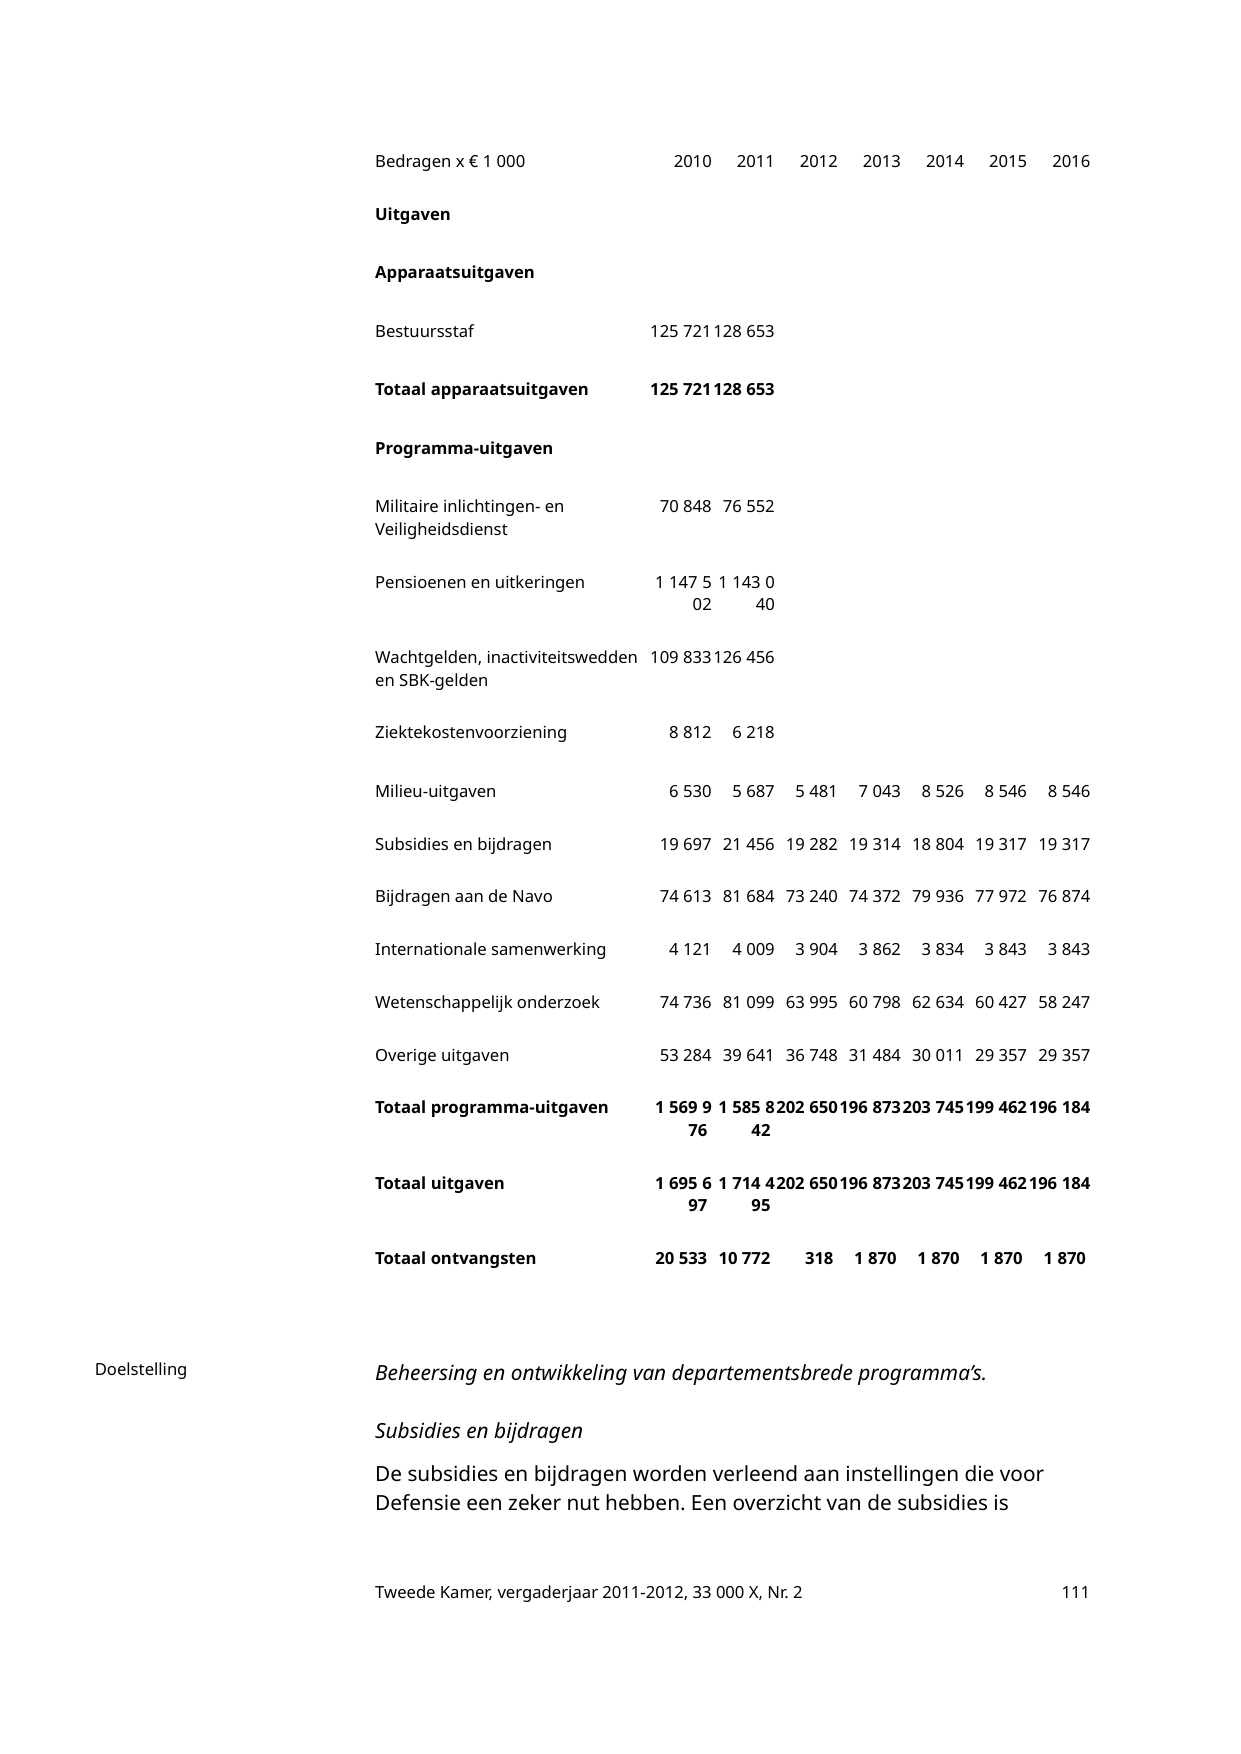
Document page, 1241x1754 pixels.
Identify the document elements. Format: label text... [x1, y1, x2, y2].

table_cell 1 870 [1027, 1247, 1090, 1299]
text Doelstelling [94, 1358, 328, 1381]
table_cell 203 745 [901, 1171, 964, 1247]
table_cell [775, 646, 838, 721]
table_cell [775, 378, 838, 436]
table_cell 6 530 [648, 780, 711, 832]
table_cell 70 848 [648, 495, 711, 570]
table_cell 6 218 [711, 721, 774, 779]
table_cell 4 009 [711, 938, 774, 990]
table_cell 8 546 [964, 780, 1027, 832]
table_cell 1 147 502 [648, 570, 711, 646]
table_cell 74 372 [838, 885, 901, 938]
table_cell Milieu-uitgaven [375, 780, 648, 832]
table_cell [901, 320, 964, 378]
table_cell 62 634 [901, 990, 964, 1043]
table_cell Ziektekostenvoorziening [375, 721, 648, 779]
table_cell 36 748 [775, 1043, 838, 1096]
table_cell [964, 495, 1027, 570]
table_cell [964, 203, 1027, 261]
table_cell 202 650 [775, 1171, 838, 1247]
table_cell 202 650 [775, 1096, 838, 1171]
table_cell Internationale samenwerking [375, 938, 648, 990]
table_cell Totaal apparaatsuitgaven [375, 378, 648, 436]
table_cell 31 484 [838, 1043, 901, 1096]
table_cell Militaire inlichtingen- en Veiligheidsdienst [375, 495, 648, 570]
table_header 2016 [1027, 150, 1090, 203]
table_cell Apparaatsuitgaven [375, 261, 648, 319]
table_cell [901, 378, 964, 436]
table_cell [964, 721, 1027, 779]
table_cell 10 772 [711, 1247, 774, 1299]
table_cell [775, 436, 838, 495]
table_cell [648, 203, 711, 261]
table_cell 73 240 [775, 885, 838, 938]
table_cell 125 721 [648, 378, 711, 436]
table_cell 109 833 [648, 646, 711, 721]
table_cell 19 317 [964, 832, 1027, 885]
table_cell 196 873 [838, 1096, 901, 1171]
table_header Bedragen x € 1 000 [375, 150, 648, 203]
table_cell 1 870 [901, 1247, 964, 1299]
table_cell 126 456 [711, 646, 774, 721]
table_cell [1027, 320, 1090, 378]
table_cell 8 526 [901, 780, 964, 832]
table_cell [775, 261, 838, 319]
table_cell 29 357 [1027, 1043, 1090, 1096]
table_cell 39 641 [711, 1043, 774, 1096]
table_cell [838, 721, 901, 779]
table_cell 19 697 [648, 832, 711, 885]
table_cell 8 546 [1027, 780, 1090, 832]
table_cell 19 282 [775, 832, 838, 885]
table_cell [901, 203, 964, 261]
table_cell [838, 203, 901, 261]
table_cell [775, 203, 838, 261]
table_cell [1027, 261, 1090, 319]
table_cell [838, 646, 901, 721]
table_cell 20 533 [648, 1247, 711, 1299]
table_cell Uitgaven [375, 203, 648, 261]
text Subsidies en bijdragen [375, 1416, 1090, 1444]
table_cell 1 585 842 [711, 1096, 774, 1171]
table_cell 81 099 [711, 990, 774, 1043]
table_cell 128 653 [711, 378, 774, 436]
table_cell 4 121 [648, 938, 711, 990]
table_cell [838, 378, 901, 436]
table_cell [711, 261, 774, 319]
table_cell 199 462 [964, 1096, 1027, 1171]
table_cell 3 904 [775, 938, 838, 990]
table_cell 77 972 [964, 885, 1027, 938]
table_cell 203 745 [901, 1096, 964, 1171]
text [94, 1381, 328, 1388]
table_header 2014 [901, 150, 964, 203]
table_cell 3 834 [901, 938, 964, 990]
table_cell [901, 261, 964, 319]
table_cell 21 456 [711, 832, 774, 885]
table_cell 7 043 [838, 780, 901, 832]
table_cell 19 317 [1027, 832, 1090, 885]
table_cell [901, 436, 964, 495]
table_cell 1 695 697 [648, 1171, 711, 1247]
table_cell [901, 570, 964, 646]
table_header 2011 [711, 150, 774, 203]
table_cell 76 552 [711, 495, 774, 570]
table_cell [1027, 203, 1090, 261]
table_cell [838, 261, 901, 319]
table_cell [964, 436, 1027, 495]
table_cell Pensioenen en uitkeringen [375, 570, 648, 646]
table_cell [1027, 646, 1090, 721]
table_cell 81 684 [711, 885, 774, 938]
table_cell [1027, 378, 1090, 436]
table_cell 125 721 [648, 320, 711, 378]
text Beheersing en ontwikkeling van departementsbrede programma’s. [375, 1358, 1090, 1386]
table_cell Totaal programma-uitgaven [375, 1096, 648, 1171]
table_cell 18 804 [901, 832, 964, 885]
table_cell Subsidies en bijdragen [375, 832, 648, 885]
table_cell 318 [775, 1247, 838, 1299]
table_cell [775, 320, 838, 378]
table_cell Programma-uitgaven [375, 436, 648, 495]
table_cell [775, 721, 838, 779]
table_cell 60 427 [964, 990, 1027, 1043]
table_cell 1 569 976 [648, 1096, 711, 1171]
table_cell 1 143 040 [711, 570, 774, 646]
table_cell Wachtgelden, inactiviteitswedden en SBK-gelden [375, 646, 648, 721]
table_cell [838, 570, 901, 646]
table_cell 60 798 [838, 990, 901, 1043]
table_cell [901, 646, 964, 721]
table_cell [838, 495, 901, 570]
table_cell [964, 570, 1027, 646]
table_cell [711, 436, 774, 495]
table_cell Totaal ontvangsten [375, 1247, 648, 1299]
table_cell 196 184 [1027, 1096, 1090, 1171]
table_cell 29 357 [964, 1043, 1027, 1096]
table_header 2015 [964, 150, 1027, 203]
table_cell Totaal uitgaven [375, 1171, 648, 1247]
table_cell [964, 261, 1027, 319]
table_cell [901, 495, 964, 570]
table_cell 19 314 [838, 832, 901, 885]
table_cell [964, 320, 1027, 378]
table_cell [648, 261, 711, 319]
table_cell [1027, 495, 1090, 570]
table_header 2010 [648, 150, 711, 203]
table_cell Bijdragen aan de Navo [375, 885, 648, 938]
table_cell [838, 320, 901, 378]
table_cell 5 481 [775, 780, 838, 832]
table_cell 30 011 [901, 1043, 964, 1096]
table_cell [964, 646, 1027, 721]
table_cell [964, 378, 1027, 436]
table_cell 76 874 [1027, 885, 1090, 938]
table_cell 8 812 [648, 721, 711, 779]
table_cell Overige uitgaven [375, 1043, 648, 1096]
table_cell 1 870 [838, 1247, 901, 1299]
table_cell [1027, 721, 1090, 779]
table_cell 74 613 [648, 885, 711, 938]
table_cell 3 862 [838, 938, 901, 990]
table_cell 199 462 [964, 1171, 1027, 1247]
table_cell 53 284 [648, 1043, 711, 1096]
table_cell 1 714 495 [711, 1171, 774, 1247]
table_cell 58 247 [1027, 990, 1090, 1043]
text De subsidies en bijdragen worden verleend aan instellingen die voor Defensie een zeker nut hebben. Een overzicht van de subsidies is [375, 1459, 1090, 1516]
table_cell 79 936 [901, 885, 964, 938]
table_header 2012 [775, 150, 838, 203]
table_cell [711, 203, 774, 261]
table_cell 63 995 [775, 990, 838, 1043]
table_cell 1 870 [964, 1247, 1027, 1299]
table_cell 196 184 [1027, 1171, 1090, 1247]
table_cell [838, 436, 901, 495]
table_cell [648, 436, 711, 495]
table_cell Wetenschappelijk onderzoek [375, 990, 648, 1043]
table_cell 196 873 [838, 1171, 901, 1247]
table_cell 74 736 [648, 990, 711, 1043]
table_header 2013 [838, 150, 901, 203]
table_cell 128 653 [711, 320, 774, 378]
table_cell [775, 570, 838, 646]
table_cell [775, 495, 838, 570]
table_cell [1027, 436, 1090, 495]
table_cell [901, 721, 964, 779]
table_cell [1027, 570, 1090, 646]
table_cell 3 843 [964, 938, 1027, 990]
table_cell 3 843 [1027, 938, 1090, 990]
table_cell 5 687 [711, 780, 774, 832]
table_cell Bestuursstaf [375, 320, 648, 378]
